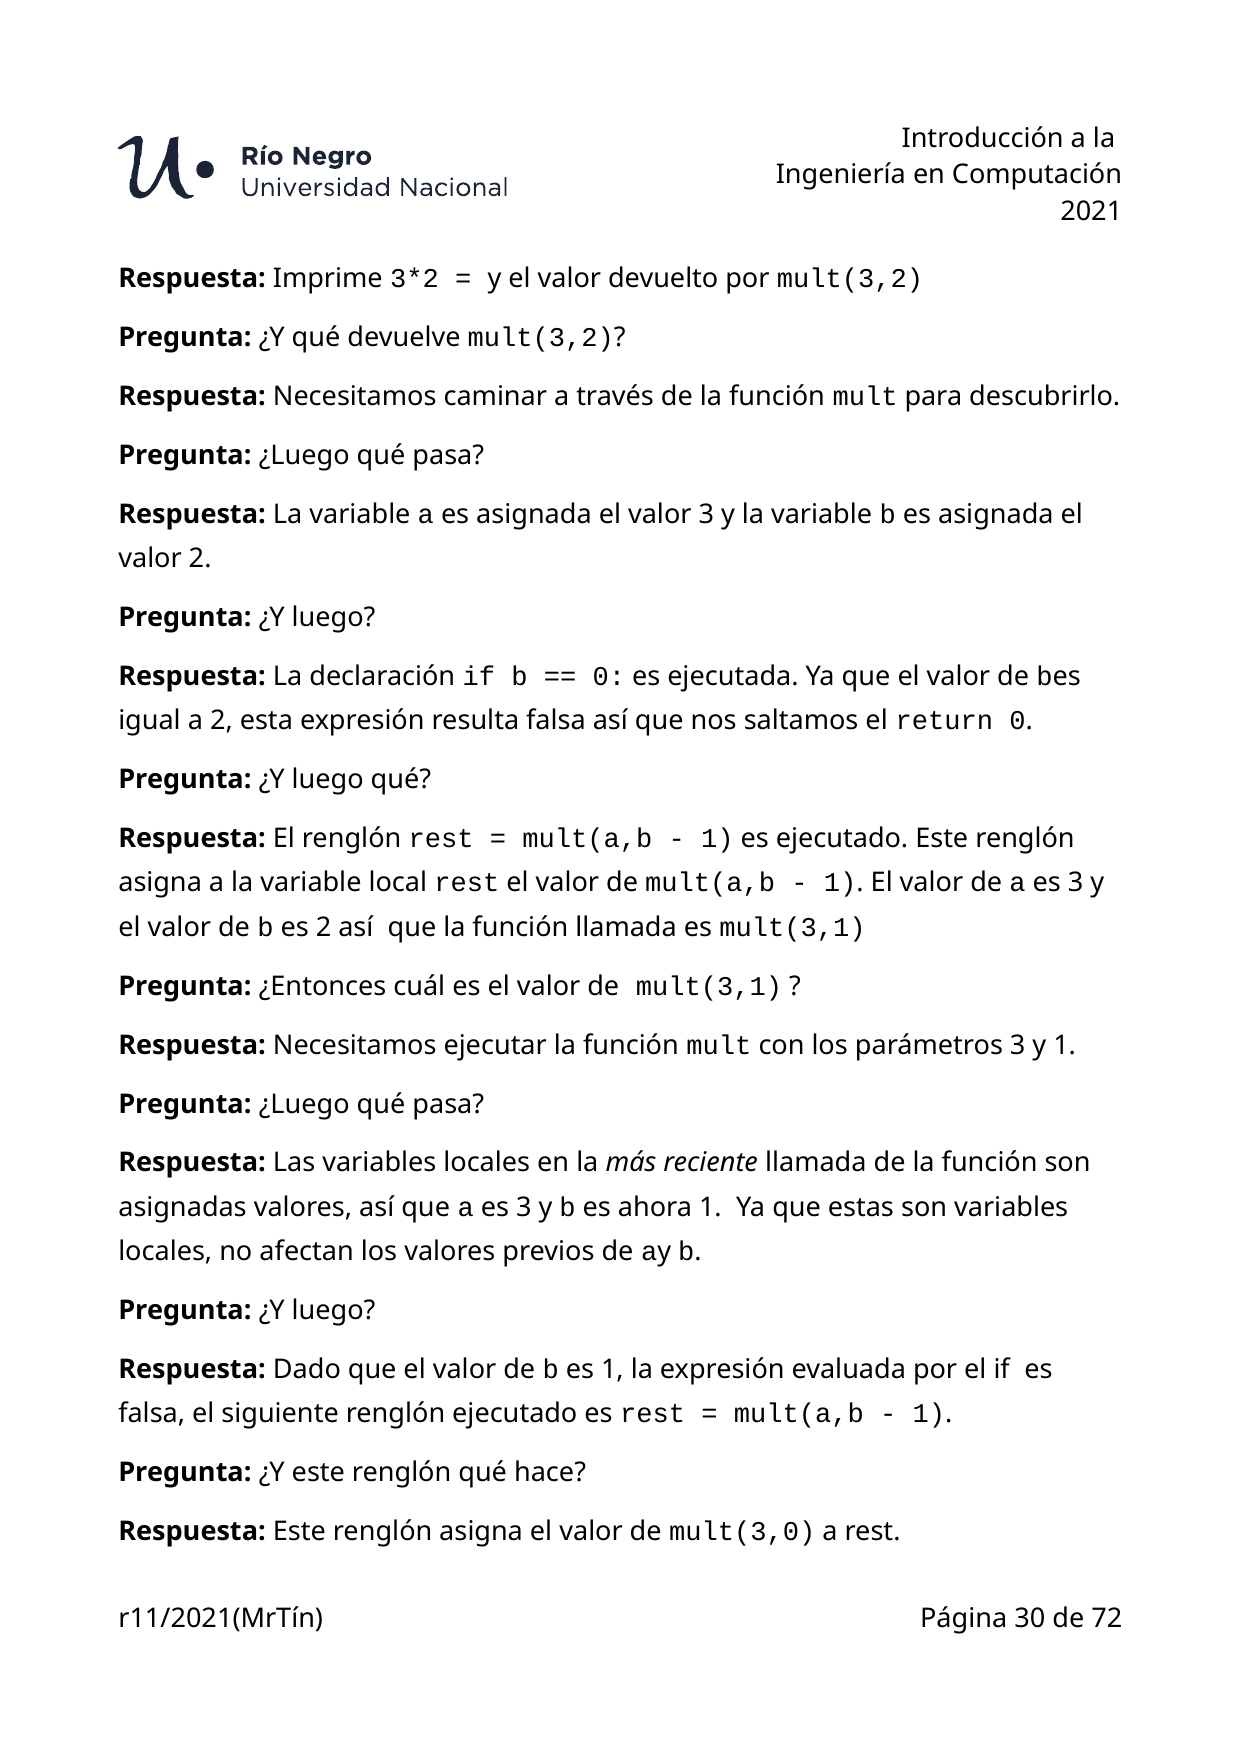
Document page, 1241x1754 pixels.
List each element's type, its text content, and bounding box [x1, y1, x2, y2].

text Respuesta: El renglón rest = mult(a,b - 1) es ejecutado. Este renglón asigna a la variable local rest el valor de mult(a,b - 1). El valor de a es 3 y el valor de b es 2 así que la función llamada es mult(3,1) [118, 818, 1122, 944]
text Respuesta: La declaración if b == 0: es ejecutada. Ya que el valor de bes igual a 2, esta expresión resulta falsa así que nos saltamos el return 0. [118, 656, 1122, 737]
text Respuesta: Este renglón asigna el valor de mult(3,0) a rest. [118, 1511, 1122, 1548]
text Pregunta: ¿Y este renglón qué hace? [118, 1453, 1122, 1489]
text Pregunta: ¿Luego qué pasa? [118, 1084, 1122, 1121]
text Pregunta: ¿Y qué devuelve mult(3,2)? [118, 317, 1122, 354]
text Respuesta: Dado que el valor de b es 1, la expresión evaluada por el if es falsa, el siguiente renglón ejecutado es rest = mult(a,b - 1). [118, 1349, 1122, 1431]
text Pregunta: ¿Y luego qué? [118, 759, 1122, 796]
text Respuesta: La variable a es asignada el valor 3 y la variable b es asignada el valor 2. [118, 494, 1122, 575]
text Pregunta: ¿Y luego? [118, 1291, 1122, 1327]
text Respuesta: Las variables locales en la más reciente llamada de la función son asignadas valores, así que a es 3 y b es ahora 1. Ya que estas son variables locales, no afectan los valores previos de ay b. [118, 1143, 1122, 1268]
text Pregunta: ¿Y luego? [118, 597, 1122, 634]
text Pregunta: ¿Luego qué pasa? [118, 435, 1122, 472]
text Respuesta: Necesitamos ejecutar la función mult con los parámetros 3 y 1. [118, 1025, 1122, 1062]
text Pregunta: ¿Entonces cuál es el valor de mult(3,1) ? [118, 966, 1122, 1003]
text Respuesta: Necesitamos caminar a través de la función mult para descubrirlo. [118, 376, 1122, 413]
text Respuesta: Imprime 3*2 = y el valor devuelto por mult(3,2) [118, 258, 1122, 295]
